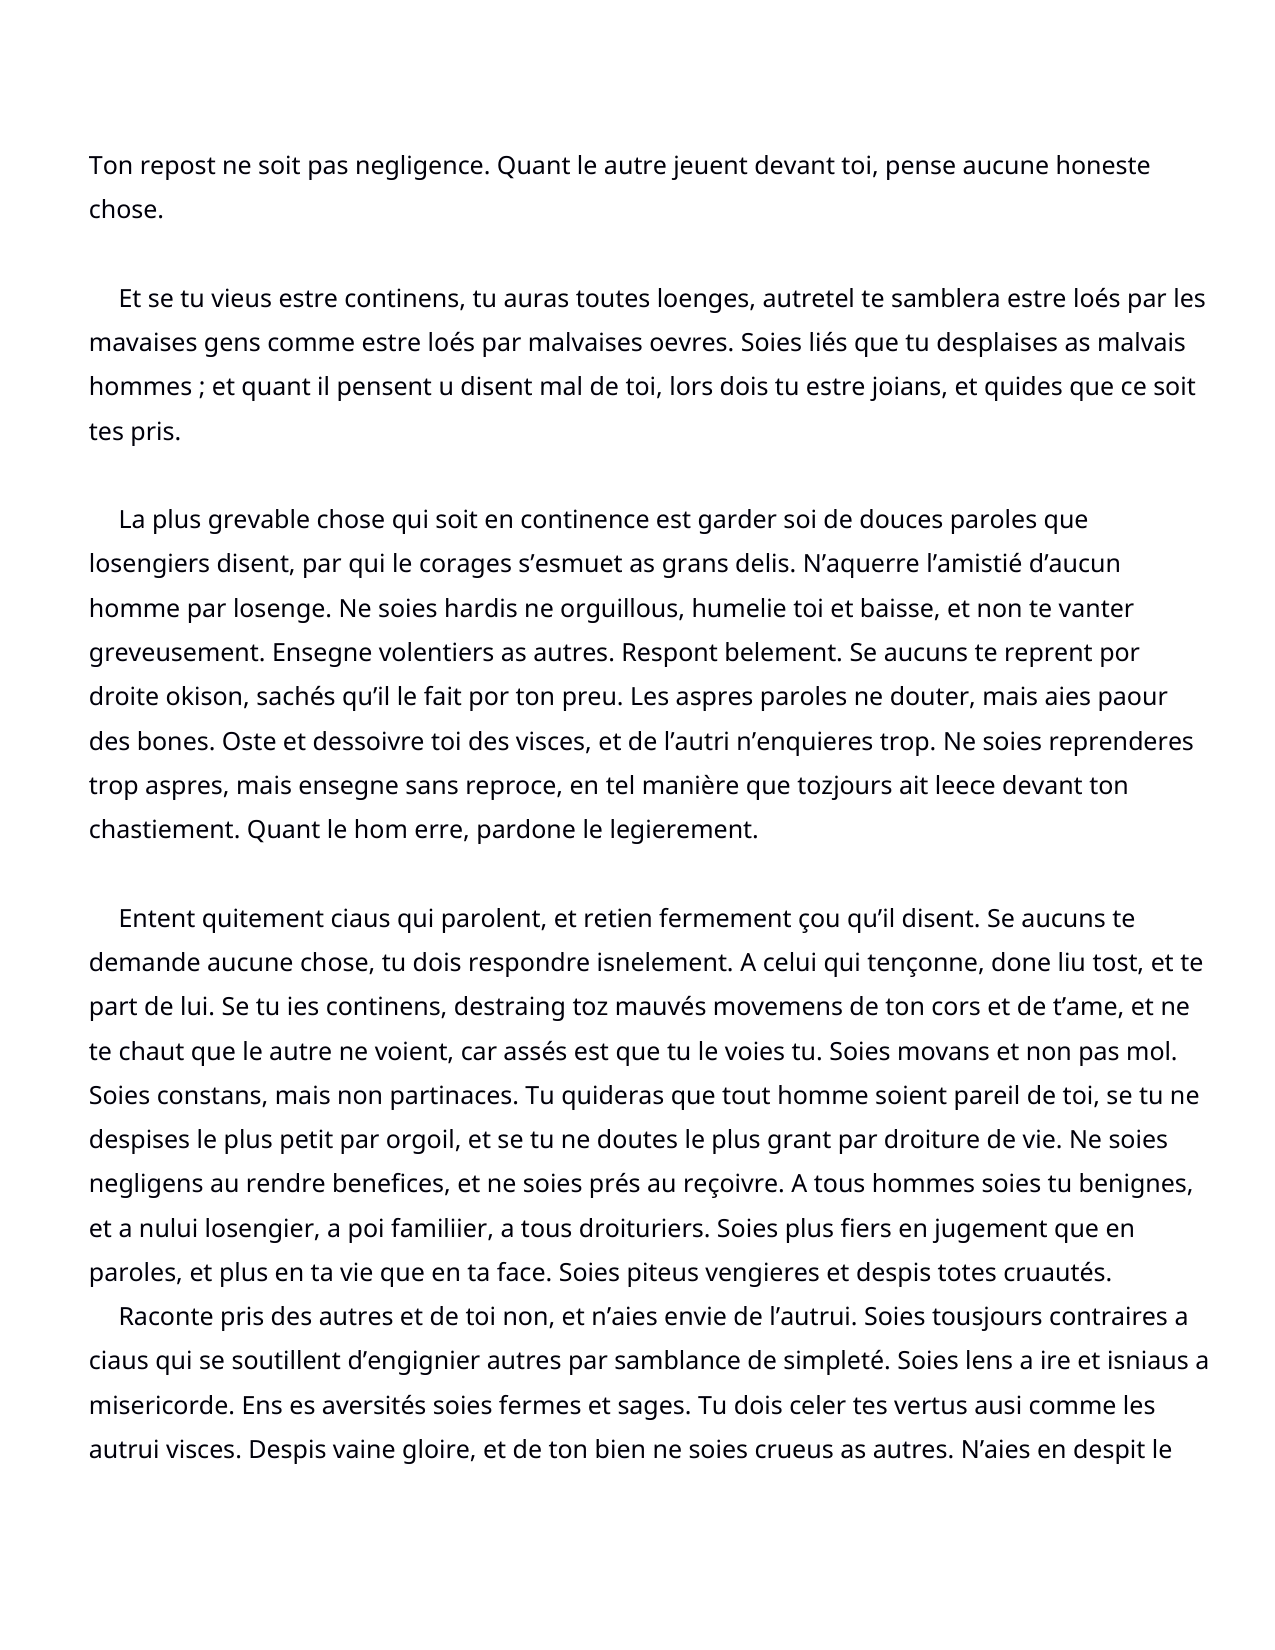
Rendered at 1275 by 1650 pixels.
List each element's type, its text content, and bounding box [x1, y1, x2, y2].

text Et se tu vieus estre continens, tu auras toutes loenges, autretel te samblera estre loés par les mavaises gens comme estre loés par malvaises oevres. Soies liés que tu desplaises as malvais hommes ; et quant il pensent u disent mal de toi, lors dois tu estre joians, et quides que ce soit tes pris. [89, 281, 1216, 447]
text Raconte pris des autres et de toi non, et n’aies envie de l’autrui. Soies tousjours contraires a ciaus qui se soutillent d’engignier autres par samblance de simpleté. Soies lens a ire et isniaus a misericorde. Ens es aversités soies fermes et sages. Tu dois celer tes vertus ausi comme les autrui visces. Despis vaine gloire, et de ton bien ne soies crueus as autres. N’aies en despit le [89, 1299, 1216, 1466]
text Ton repost ne soit pas negligence. Quant le autre jeuent devant toi, pense aucune honeste chose. [89, 148, 1216, 226]
text Entent quitement ciaus qui parolent, et retien fermement çou qu’il disent. Se aucuns te demande aucune chose, tu dois respondre isnelement. A celui qui tençonne, done liu tost, et te part de lui. Se tu ies continens, destraing toz mauvés movemens de ton cors et de t’ame, et ne te chaut que le autre ne voient, car assés est que tu le voies tu. Soies movans et non pas mol. Soies constans, mais non partinaces. Tu quideras que tout homme soient pareil de toi, se tu ne despises le plus petit par orgoil, et se tu ne doutes le plus grant par droiture de vie. Ne soies negligens au rendre benefices, et ne soies prés au reçoivre. A tous hommes soies tu benignes, et a nului losengier, a poi familiier, a tous droituriers. Soies plus fiers en jugement que en paroles, et plus en ta vie que en ta face. Soies piteus vengieres et despis totes cruautés. [89, 900, 1216, 1288]
text La plus grevable chose qui soit en continence est garder soi de douces paroles que losengiers disent, par qui le corages s’esmuet as grans delis. N’aquerre l’amistié d’aucun homme par losenge. Ne soies hardis ne orguillous, humelie toi et baisse, et non te vanter greveusement. Ensegne volentiers as autres. Respont belement. Se aucuns te reprent por droite okison, sachés qu’il le fait por ton preu. Les aspres paroles ne douter, mais aies paour des bones. Oste et dessoivre toi des visces, et de l’autri n’enquieres trop. Ne soies reprenderes trop aspres, mais ensegne sans reproce, en tel manière que tozjours ait leece devant ton chastiement. Quant le hom erre, pardone le legierement. [89, 502, 1216, 846]
